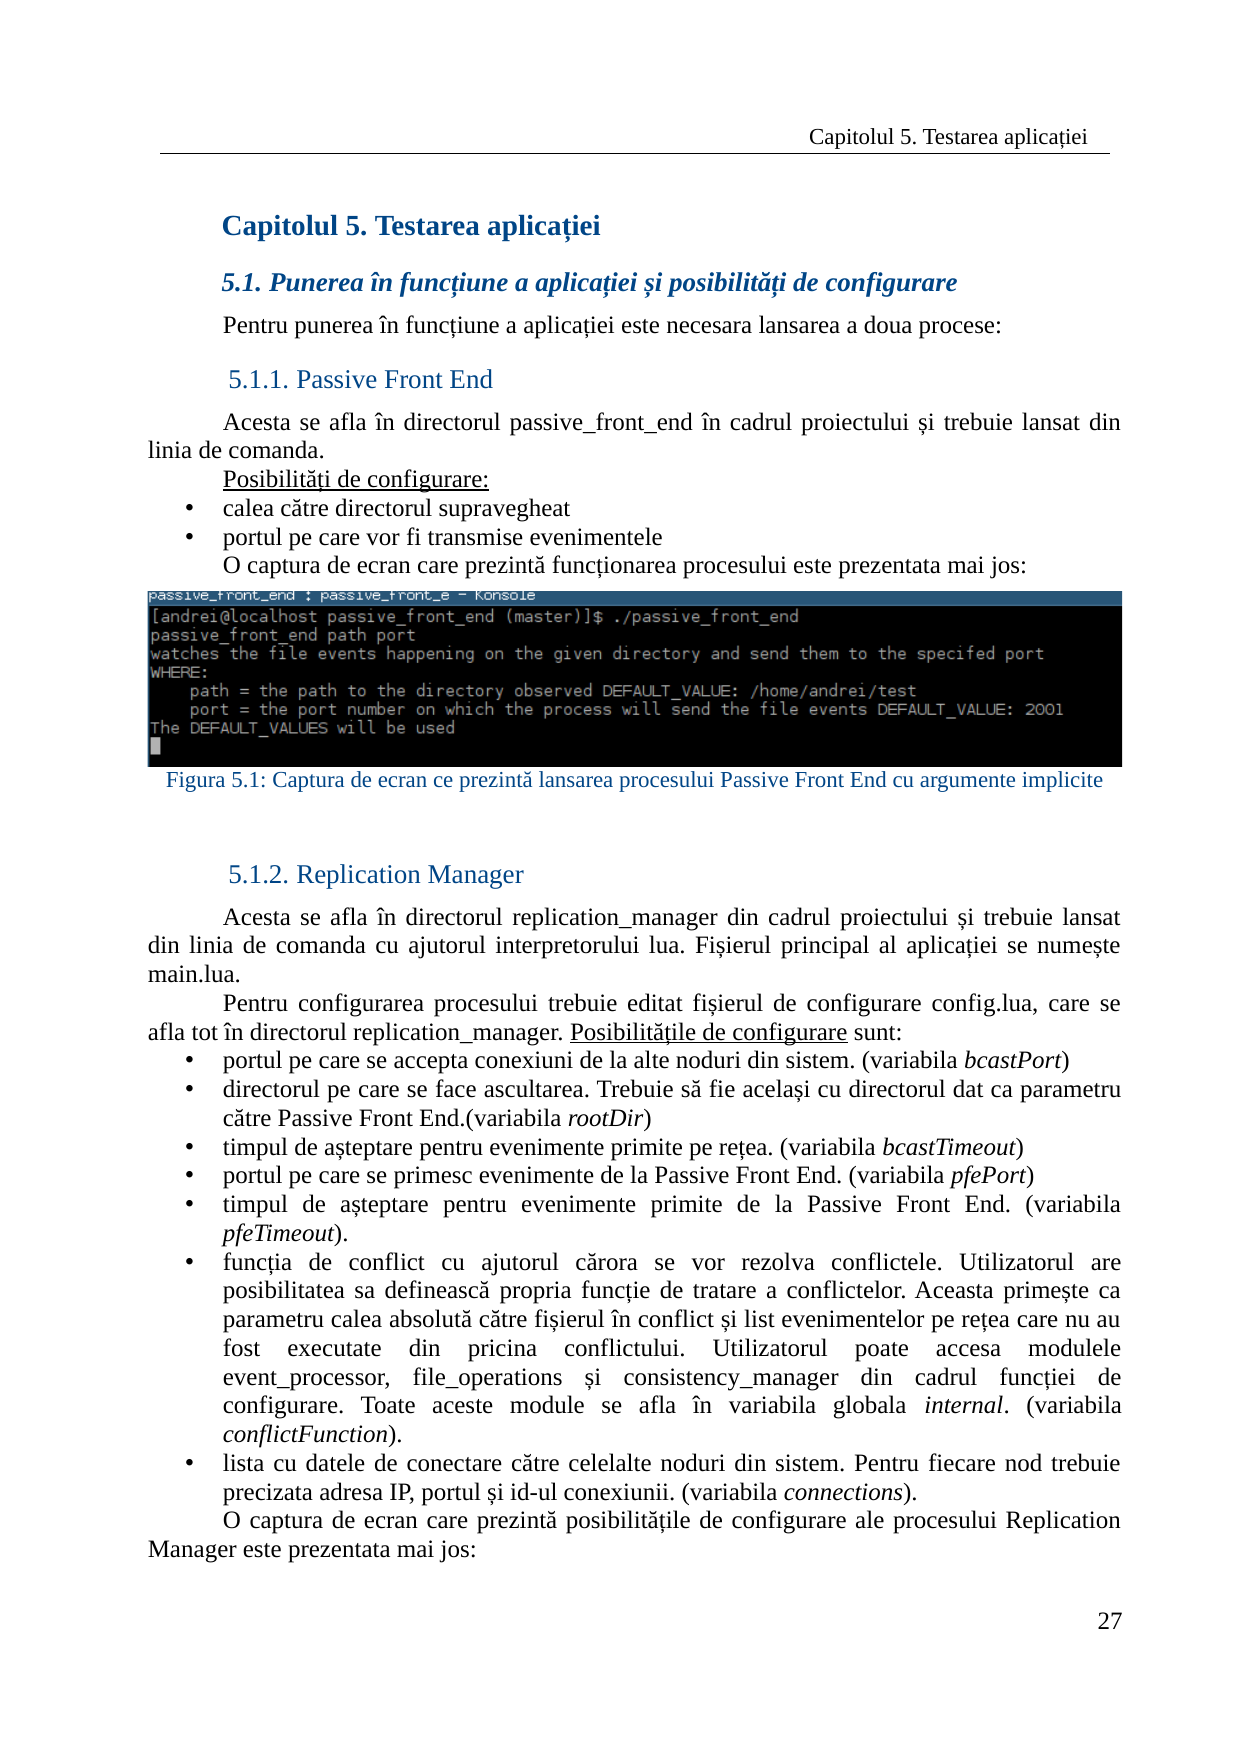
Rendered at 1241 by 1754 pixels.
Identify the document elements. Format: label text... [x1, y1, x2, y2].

text Pentru punerea în funcțiune a aplicației este necesara lansarea a doua procese: [148, 310, 1122, 338]
list portul pe care se primesc evenimente de la Passive Front End. (variabila pfePort) [185, 1160, 1122, 1189]
text Acesta se afla în directorul passive_front_end în cadrul proiectului și trebuie lansat din linia de comanda. [148, 407, 1122, 464]
picture [147, 591, 1123, 767]
list funcția de conflict cu ajutorul cărora se vor rezolva conflictele. Utilizatorul are posibilitatea sa definească propria funcție de tratare a conflictelor. Aceasta primește ca parametru calea absolută către fișierul în conflict și list evenimentelor pe rețea care nu au fost executate din pricina conflictului. Utilizatorul poate accesa modulele event_processor, file_operations și consistency_manager din cadrul funcției de configurare. Toate aceste module se afla în variabila globala internal. (variabila conflictFunction). [185, 1247, 1122, 1448]
list calea către directorul supravegheat [185, 493, 1122, 522]
subtitle Punerea în funcțiune a aplicației și posibilități de configurare [221, 266, 1122, 297]
list portul pe care vor fi transmise evenimentele [185, 522, 1122, 551]
list timpul de așteptare pentru evenimente primite de la Passive Front End. (variabila pfeTimeout). [185, 1189, 1122, 1247]
text O captura de ecran care prezintă posibilitățile de configurare ale procesului Replication Manager este prezentata mai jos: [148, 1505, 1122, 1563]
subtitle Testarea aplicației [221, 208, 1122, 241]
text Figura 5.1: Captura de ecran ce prezintă lansarea procesului Passive Front End cu argumente implicite [148, 767, 1122, 793]
text Acesta se afla în directorul replication_manager din cadrul proiectului și trebuie lansat din linia de comanda cu ajutorul interpretorului lua. Fișierul principal al aplicației se numește main.lua. [148, 902, 1122, 988]
list portul pe care se accepta conexiuni de la alte noduri din sistem. (variabila bcastPort) [185, 1045, 1122, 1074]
list lista cu datele de conectare către celelalte noduri din sistem. Pentru fiecare nod trebuie precizata adresa IP, portul și id-ul conexiunii. (variabila connections). [185, 1448, 1122, 1505]
list directorul pe care se face ascultarea. Trebuie să fie același cu directorul dat ca parametru către Passive Front End.(variabila rootDir) [185, 1074, 1122, 1132]
text O captura de ecran care prezintă funcționarea procesului este prezentata mai jos: [148, 551, 1122, 579]
text Posibilități de configurare: [148, 464, 1122, 493]
list timpul de așteptare pentru evenimente primite pe rețea. (variabila bcastTimeout) [185, 1132, 1122, 1160]
subtitle Passive Front End [221, 363, 1122, 394]
text Pentru configurarea procesului trebuie editat fișierul de configurare config.lua, care se afla tot în directorul replication_manager. Posibilitățile de configurare sunt: [148, 988, 1122, 1045]
subtitle Replication Manager [221, 858, 1122, 889]
